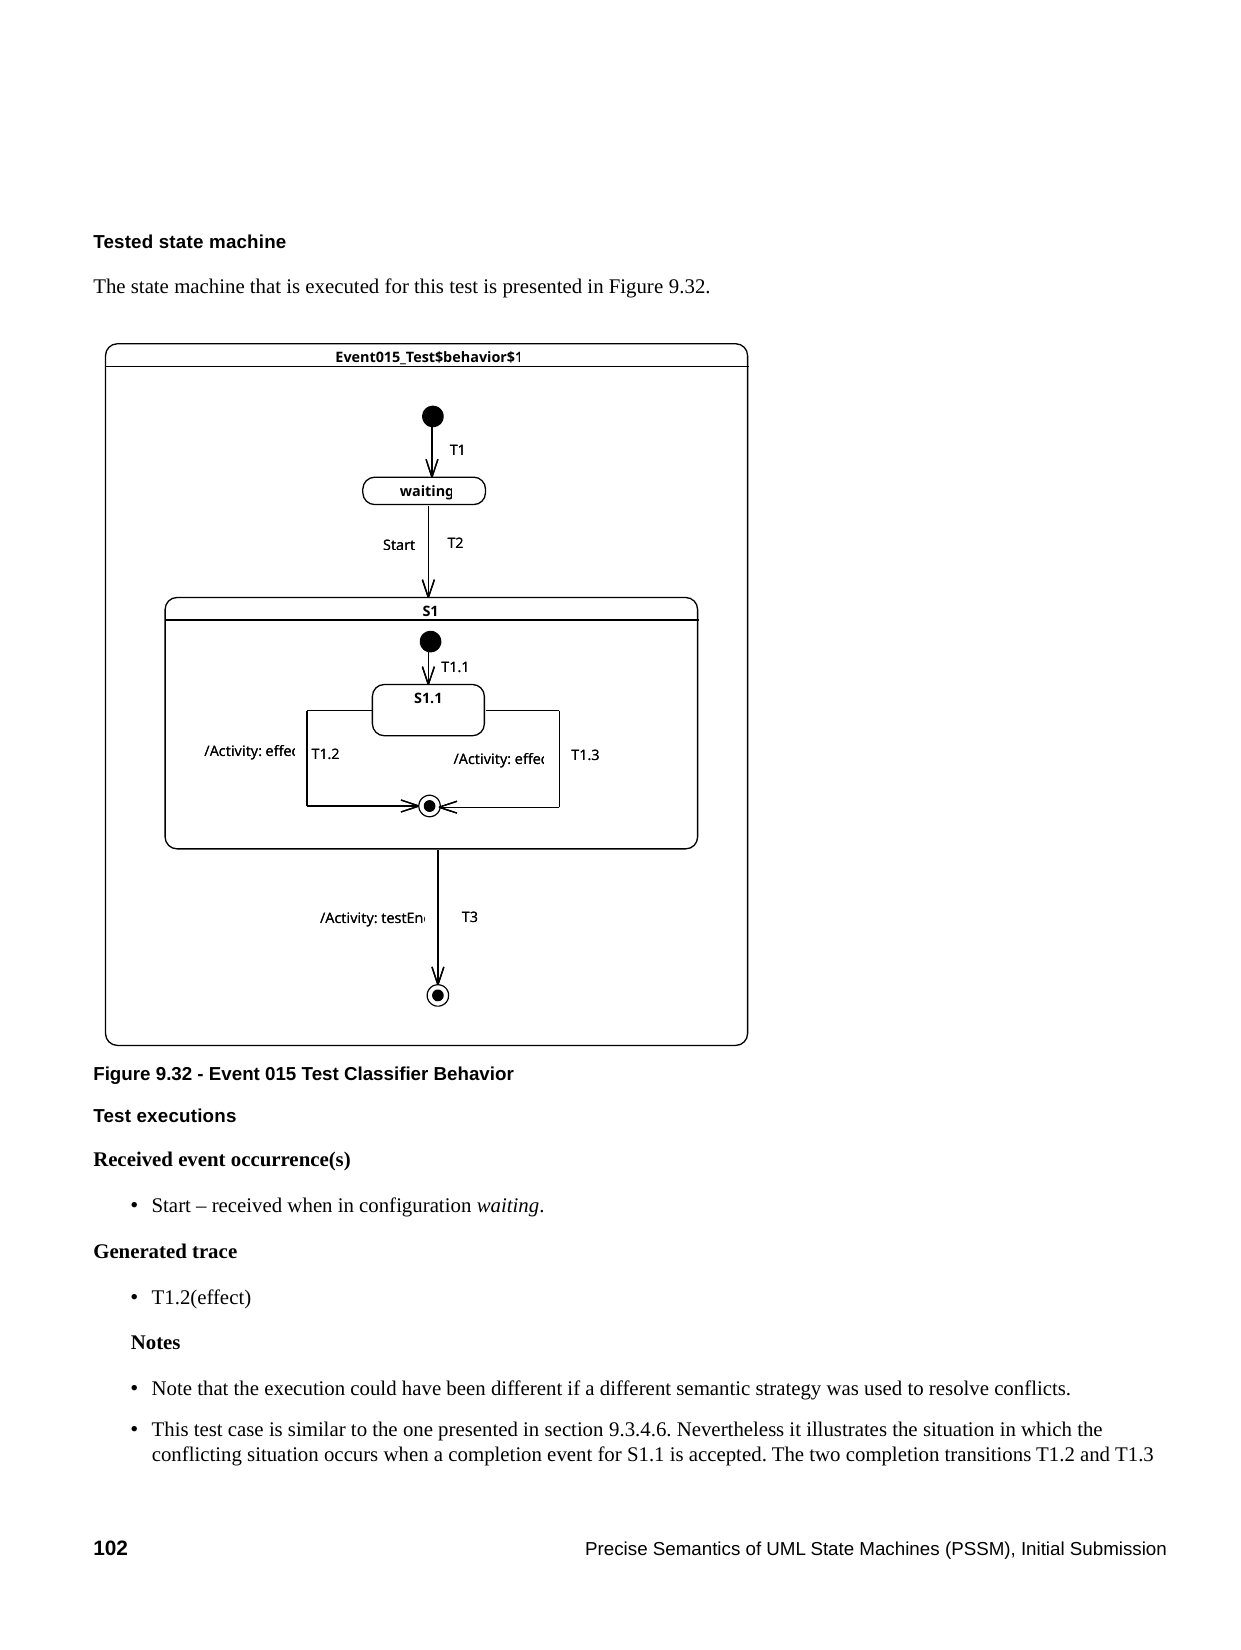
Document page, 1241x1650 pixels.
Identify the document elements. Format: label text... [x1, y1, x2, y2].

text Figure 9.32 - Event 015 Test Classifier Behavior [93, 331, 761, 1084]
list Note that the execution could have been different if a different semantic strategy was used to resolve conflicts. [131, 1375, 1164, 1400]
text Received event occurrence(s) [93, 1147, 1164, 1171]
list Start – received when in configuration waiting. [131, 1192, 1164, 1217]
text Notes [131, 1330, 1164, 1354]
subtitle Tested state machine [93, 231, 1164, 253]
list T1.2(effect) [131, 1284, 1164, 1309]
text The state machine that is executed for this test is presented in Figure 9.32. [93, 274, 1164, 298]
list This test case is similar to the one presented in section 9.3.4.6. Nevertheless it illustrates the situation in which the conflicting situation occurs when a completion event for S1.1 is accepted. The two completion transitions T1.2 and T1.3 [131, 1416, 1164, 1466]
text Generated trace [93, 1238, 1164, 1263]
subtitle Test executions [93, 319, 1164, 1126]
